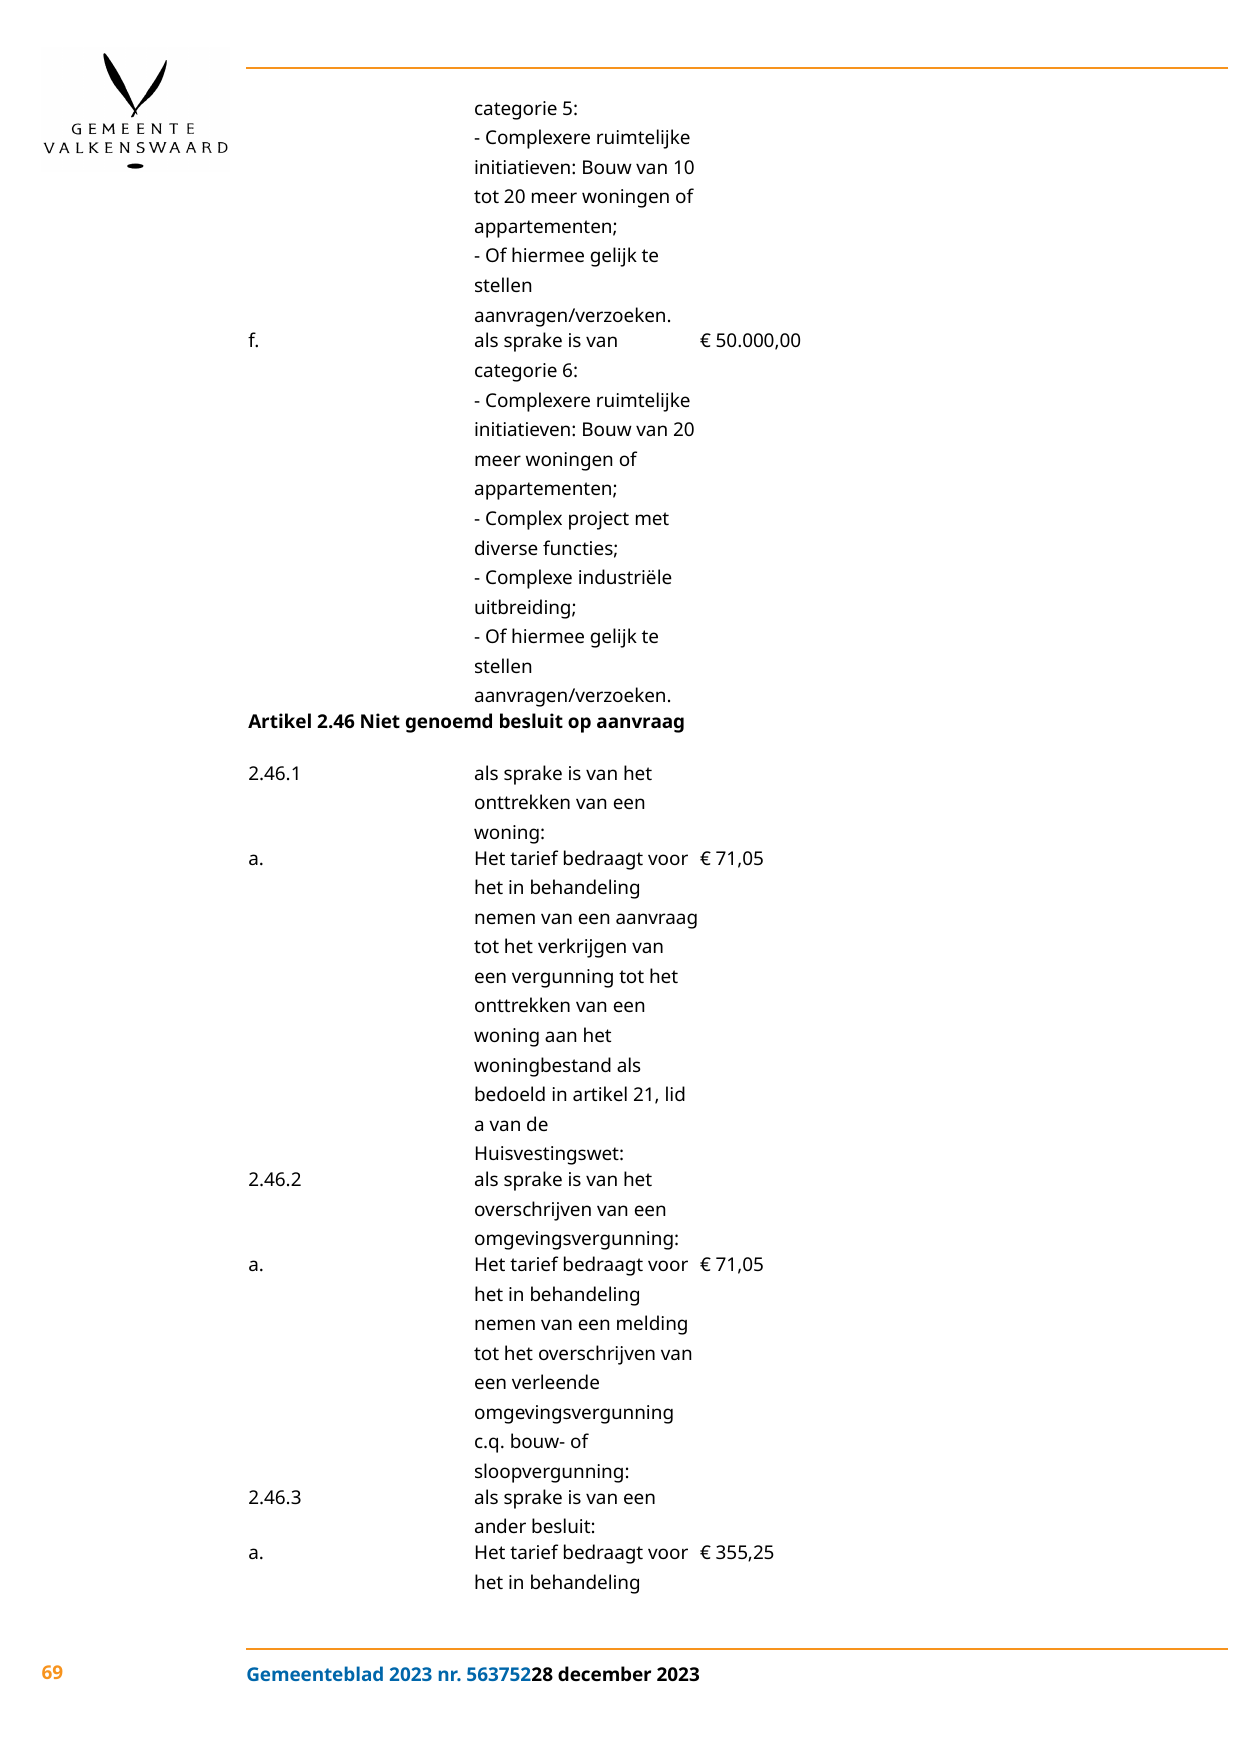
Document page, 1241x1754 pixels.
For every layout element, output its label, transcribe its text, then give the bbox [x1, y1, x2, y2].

table_cell Artikel 2.46 Niet genoemd besluit op aanvraag [248, 708, 926, 734]
table_cell € 50.000,00 [700, 328, 926, 708]
table_cell a. [248, 1539, 474, 1594]
table_cell 2.46.3 [248, 1484, 474, 1539]
table_cell [926, 845, 1152, 1166]
table_cell als sprake is van het overschrijven van een omgevingsvergunning: [474, 1166, 700, 1251]
table_cell [248, 95, 474, 328]
table_cell [248, 734, 474, 760]
table_cell [700, 95, 926, 328]
table_cell [926, 760, 1152, 845]
picture [41, 47, 231, 172]
table_cell € 355,25 [700, 1539, 926, 1594]
table_cell als sprake is van een ander besluit: [474, 1484, 700, 1539]
table_cell categorie 5: - Complexere ruimtelijke initiatieven: Bouw van 10 tot 20 meer woningen of appartementen; - Of hiermee gelijk te stellen aanvragen/verzoeken. [474, 95, 700, 328]
table_cell a. [248, 845, 474, 1166]
table_cell [700, 734, 926, 760]
table_cell [926, 1539, 1152, 1594]
table_cell [926, 328, 1152, 708]
table_cell Het tarief bedraagt voor het in behandeling nemen van een aanvraag tot het verkrijgen van een vergunning tot het onttrekken van een woning aan het woningbestand als bedoeld in artikel 21, lid a van de Huisvestingswet: [474, 845, 700, 1166]
table_cell [700, 1484, 926, 1539]
table_cell [926, 734, 1152, 760]
table_cell [926, 1166, 1152, 1251]
table_cell € 71,05 [700, 1251, 926, 1484]
table_cell als sprake is van het onttrekken van een woning: [474, 760, 700, 845]
table_cell [926, 1484, 1152, 1539]
table_cell 2.46.2 [248, 1166, 474, 1251]
table_cell Het tarief bedraagt voor het in behandeling nemen van een melding tot het overschrijven van een verleende omgevingsvergunning c.q. bouw- of sloopvergunning: [474, 1251, 700, 1484]
table_cell [926, 1251, 1152, 1484]
table_cell Het tarief bedraagt voor het in behandeling [474, 1539, 700, 1594]
table_cell f. [248, 328, 474, 708]
table_cell [700, 760, 926, 845]
table_cell € 71,05 [700, 845, 926, 1166]
table_cell [926, 708, 1152, 734]
table_cell [700, 1166, 926, 1251]
table_cell [926, 95, 1152, 328]
table_cell als sprake is van categorie 6: - Complexere ruimtelijke initiatieven: Bouw van 20 meer woningen of appartementen; - Complex project met diverse functies; - Complexe industriële uitbreiding; - Of hiermee gelijk te stellen aanvragen/verzoeken. [474, 328, 700, 708]
table_cell 2.46.1 [248, 760, 474, 845]
table_cell a. [248, 1251, 474, 1484]
table_cell [474, 734, 700, 760]
